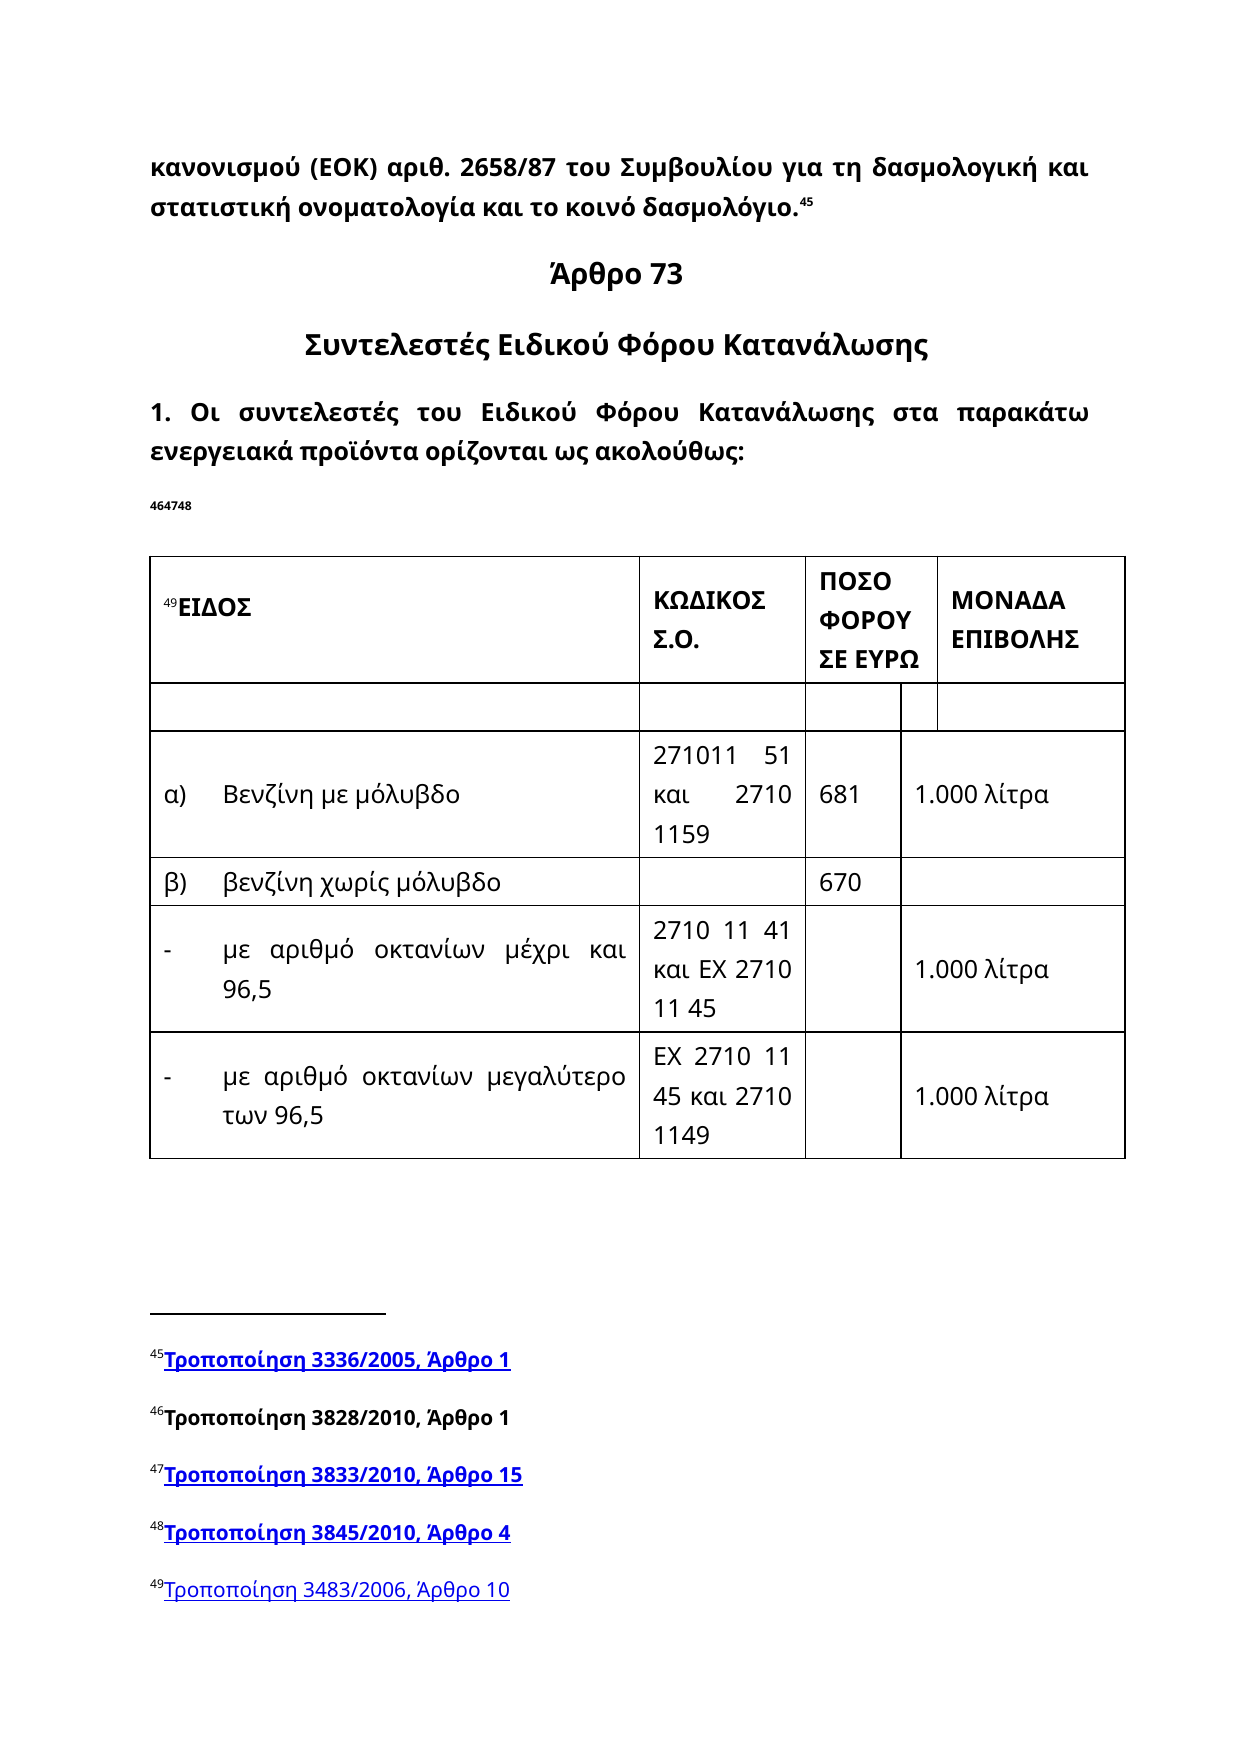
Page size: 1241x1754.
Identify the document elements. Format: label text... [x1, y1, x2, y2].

table_cell 1.000 λίτρα [902, 1033, 1124, 1158]
text κανονισμού (ΕΟΚ) αριθ. 2658/87 του Συμβουλίου για τη δασμολογική και στατιστική ονοματολογία και το κοινό δασμολόγιο. [150, 150, 1090, 223]
table_cell [902, 684, 937, 730]
table_cell [151, 684, 639, 730]
table_cell [640, 684, 805, 730]
table_cell [806, 1033, 900, 1158]
table_cell α) Βενζίνη με μόλυβδο [151, 732, 639, 857]
table_cell 681 [806, 732, 900, 857]
table_header ΜΟΝΑΔΑ ΕΠΙΒΟΛΗΣ [938, 557, 1124, 682]
table_cell β) βενζίνη χωρίς μόλυβδο [151, 858, 639, 905]
table_cell - με αριθμό οκτανίων μεγαλύτερο των 96,5 [151, 1033, 639, 1158]
table_cell [806, 906, 900, 1031]
table_cell 670 [806, 858, 900, 905]
table_header ΕΙΔΟΣ [151, 557, 639, 682]
text Τροποποίηση 3833/2010, Άρθρο 15 [150, 1460, 1090, 1489]
table_cell - με αριθμό οκτανίων μέχρι και 96,5 [151, 906, 639, 1031]
table_cell 1.000 λίτρα [902, 732, 1124, 857]
table_cell [640, 858, 805, 905]
table_cell 1.000 λίτρα [902, 906, 1124, 1031]
subtitle Άρθρο 73 [150, 253, 1090, 293]
table_cell [902, 858, 1124, 905]
table_cell ΕΧ 2710 11 45 και 2710 1149 [640, 1033, 805, 1158]
table_header ΠΟΣΟ ΦΟΡΟΥ ΣΕ ΕΥΡΩ [806, 557, 937, 682]
table_cell 271011 51 και 2710 1159 [640, 732, 805, 857]
table_cell [938, 684, 1124, 730]
table_header ΚΩΔΙΚΟΣ Σ.Ο. [640, 557, 805, 682]
text Τροποποίηση 3828/2010, Άρθρο 1 [150, 1403, 1090, 1431]
text Τροποποίηση 3336/2005, Άρθρο 1 [150, 1345, 1090, 1373]
table_cell 2710 11 41 και ΕΧ 2710 11 45 [640, 906, 805, 1031]
table_cell [806, 684, 900, 730]
subtitle Συντελεστές Ειδικού Φόρου Κατανάλωσης [150, 324, 1090, 364]
text 1. Οι συντελεστές του Ειδικού Φόρου Κατανάλωσης στα παρακάτω ενεργειακά προϊόντα ορίζονται ως ακολούθως: [150, 394, 1090, 468]
text Τροποποίηση 3845/2010, Άρθρο 4 [150, 1518, 1090, 1546]
